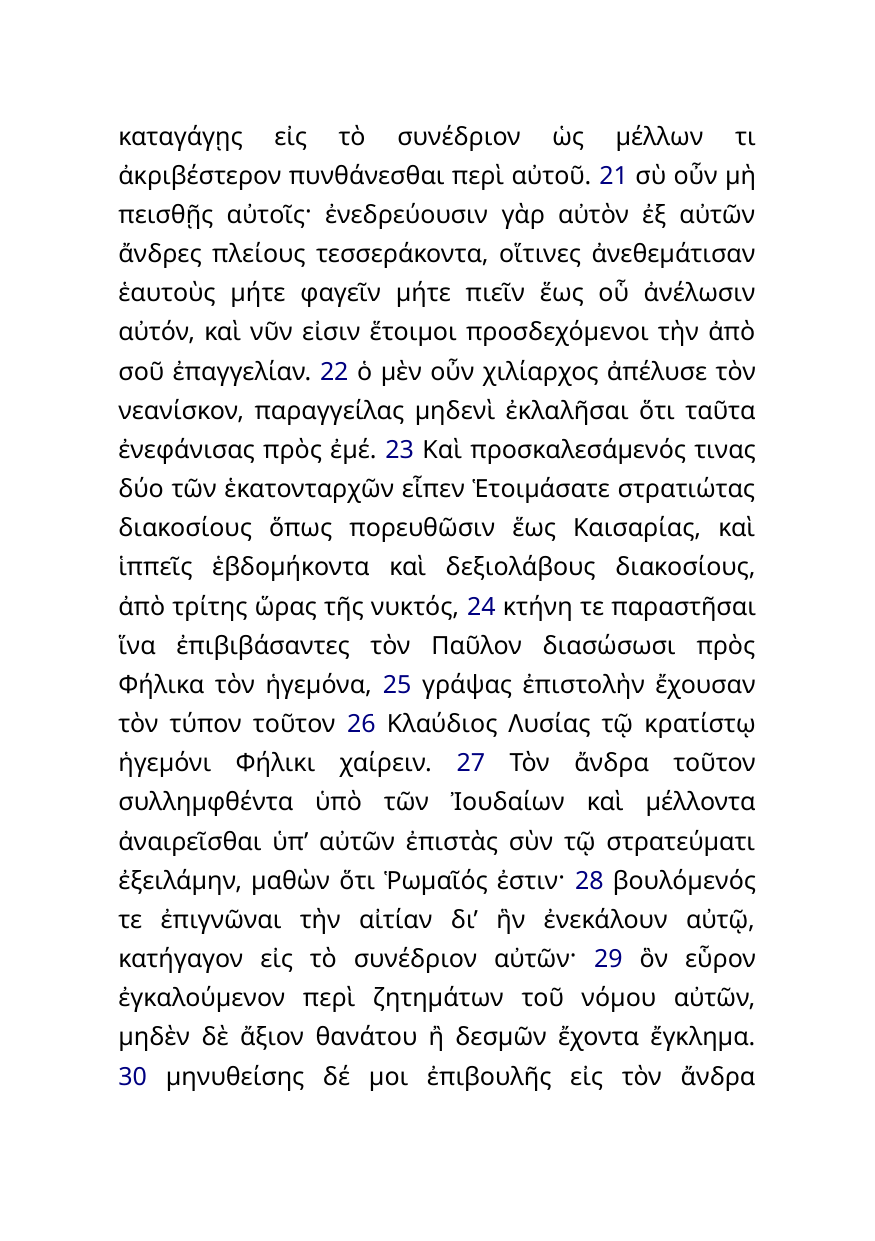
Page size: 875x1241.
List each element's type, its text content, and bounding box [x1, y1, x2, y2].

text καταγάγῃς εἰς τὸ συνέδριον ὡς μέλλων τι ἀκριβέστερον πυνθάνεσθαι περὶ αὐτοῦ. 21 σὺ οὖν μὴ πεισθῇς αὐτοῖς· ἐνεδρεύουσιν γὰρ αὐτὸν ἐξ αὐτῶν ἄνδρες πλείους τεσσεράκοντα, οἵτινες ἀνεθεμάτισαν ἑαυτοὺς μήτε φαγεῖν μήτε πιεῖν ἕως οὗ ἀνέλωσιν αὐτόν, καὶ νῦν εἰσιν ἕτοιμοι προσδεχόμενοι τὴν ἀπὸ σοῦ ἐπαγγελίαν. 22 ὁ μὲν οὖν χιλίαρχος ἀπέλυσε τὸν νεανίσκον, παραγγείλας μηδενὶ ἐκλαλῆσαι ὅτι ταῦτα ἐνεφάνισας πρὸς ἐμέ. 23 Καὶ προσκαλεσάμενός τινας δύο τῶν ἑκατονταρχῶν εἶπεν Ἑτοιμάσατε στρατιώτας διακοσίους ὅπως πορευθῶσιν ἕως Καισαρίας, καὶ ἱππεῖς ἑβδομήκοντα καὶ δεξιολάβους διακοσίους, ἀπὸ τρίτης ὥρας τῆς νυκτός, 24 κτήνη τε παραστῆσαι ἵνα ἐπιβιβάσαντες τὸν Παῦλον διασώσωσι πρὸς Φήλικα τὸν ἡγεμόνα, 25 γράψας ἐπιστολὴν ἔχουσαν τὸν τύπον τοῦτον 26 Κλαύδιος Λυσίας τῷ κρατίστῳ ἡγεμόνι Φήλικι χαίρειν. 27 Τὸν ἄνδρα τοῦτον συλλημφθέντα ὑπὸ τῶν Ἰουδαίων καὶ μέλλοντα ἀναιρεῖσθαι ὑπ’ αὐτῶν ἐπιστὰς σὺν τῷ στρατεύματι ἐξειλάμην, μαθὼν ὅτι Ῥωμαῖός ἐστιν· 28 βουλόμενός τε ἐπιγνῶναι τὴν αἰτίαν δι’ ἣν ἐνεκάλουν αὐτῷ, κατήγαγον εἰς τὸ συνέδριον αὐτῶν· 29 ὃν εὗρον ἐγκαλούμενον περὶ ζητημάτων τοῦ νόμου αὐτῶν, μηδὲν δὲ ἄξιον θανάτου ἢ δεσμῶν ἔχοντα ἔγκλημα. 30 μηνυθείσης δέ μοι ἐπιβουλῆς εἰς τὸν ἄνδρα [118, 118, 756, 1092]
